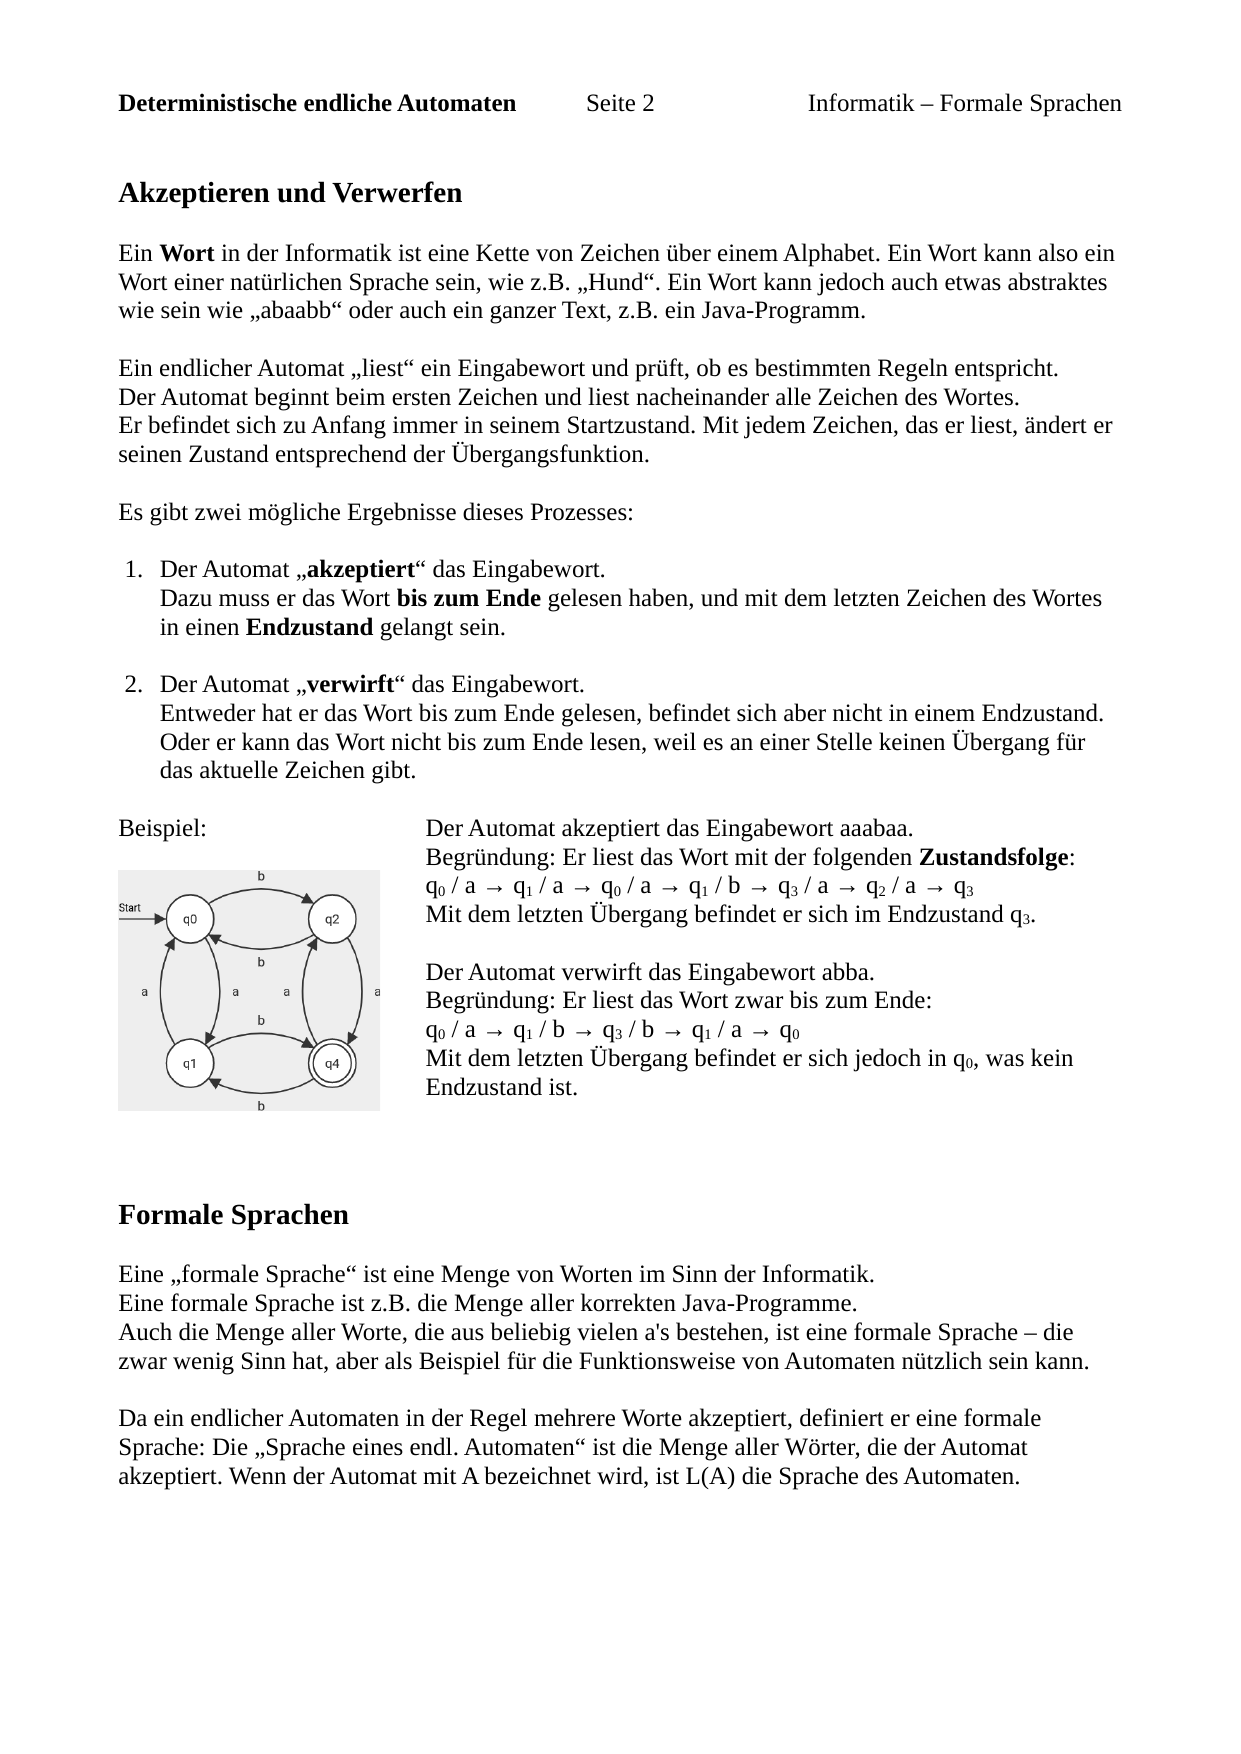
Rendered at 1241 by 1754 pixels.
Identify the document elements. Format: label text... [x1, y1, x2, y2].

text Auch die Menge aller Worte, die aus beliebig vielen a's bestehen, ist eine formale Sprache – die zwar wenig Sinn hat, aber als Beispiel für die Funktionsweise von Automaten nützlich sein kann. [118, 1317, 1122, 1374]
table_header Beispiel: [118, 813, 425, 1111]
table_header Der Automat akzeptiert das Eingabewort aaabaa. Begründung: Er liest das Wort mit der folgenden Zustandsfolge: q0 / a → q1 / a → q0 / a → q1 / b → q3 / a → q2 / a → q3 Mit dem letzten Übergang befindet er sich im Endzustand q3. Der Automat verwirft das Eingabewort abba. Begründung: Er liest das Wort zwar bis zum Ende: q0 / a → q1 / b → q3 / b → q1 / a → q0 Mit dem letzten Übergang befindet er sich jedoch in q0, was kein Endzustand ist. [425, 813, 1122, 1111]
list Der Automat „verwirft“ das Eingabewort. Entweder hat er das Wort bis zum Ende gelesen, befindet sich aber nicht in einem Endzustand. Oder er kann das Wort nicht bis zum Ende lesen, weil es an einer Stelle keinen Übergang für das aktuelle Zeichen gibt. [118, 669, 1122, 784]
text Ein Wort in der Informatik ist eine Kette von Zeichen über einem Alphabet. Ein Wort kann also ein Wort einer natürlichen Sprache sein, wie z.B. „Hund“. Ein Wort kann jedoch auch etwas abstraktes wie sein wie „abaabb“ oder auch ein ganzer Text, z.B. ein Java-Programm. [118, 238, 1122, 324]
text Da ein endlicher Automaten in der Regel mehrere Worte akzeptiert, definiert er eine formale Sprache: Die „Sprache eines endl. Automaten“ ist die Menge aller Wörter, die der Automat akzeptiert. Wenn der Automat mit A bezeichnet wird, ist L(A) die Sprache des Automaten. [118, 1403, 1122, 1489]
text Eine formale Sprache ist z.B. die Menge aller korrekten Java-Programme. [118, 1288, 1122, 1317]
text Formale Sprachen [118, 1197, 1122, 1231]
text Ein endlicher Automat „liest“ ein Eingabewort und prüft, ob es bestimmten Regeln entspricht. [118, 353, 1122, 382]
list Der Automat „akzeptiert“ das Eingabewort. Dazu muss er das Wort bis zum Ende gelesen haben, und mit dem letzten Zeichen des Wortes in einen Endzustand gelangt sein. [118, 554, 1122, 640]
picture [118, 870, 381, 1111]
text Akzeptieren und Verwerfen [118, 176, 1122, 209]
text Der Automat beginnt beim ersten Zeichen und liest nacheinander alle Zeichen des Wortes. [118, 382, 1122, 410]
text Eine „formale Sprache“ ist eine Menge von Worten im Sinn der Informatik. [118, 1259, 1122, 1288]
text Es gibt zwei mögliche Ergebnisse dieses Prozesses: [118, 497, 1122, 525]
text Er befindet sich zu Anfang immer in seinem Startzustand. Mit jedem Zeichen, das er liest, ändert er seinen Zustand entsprechend der Übergangsfunktion. [118, 410, 1122, 468]
